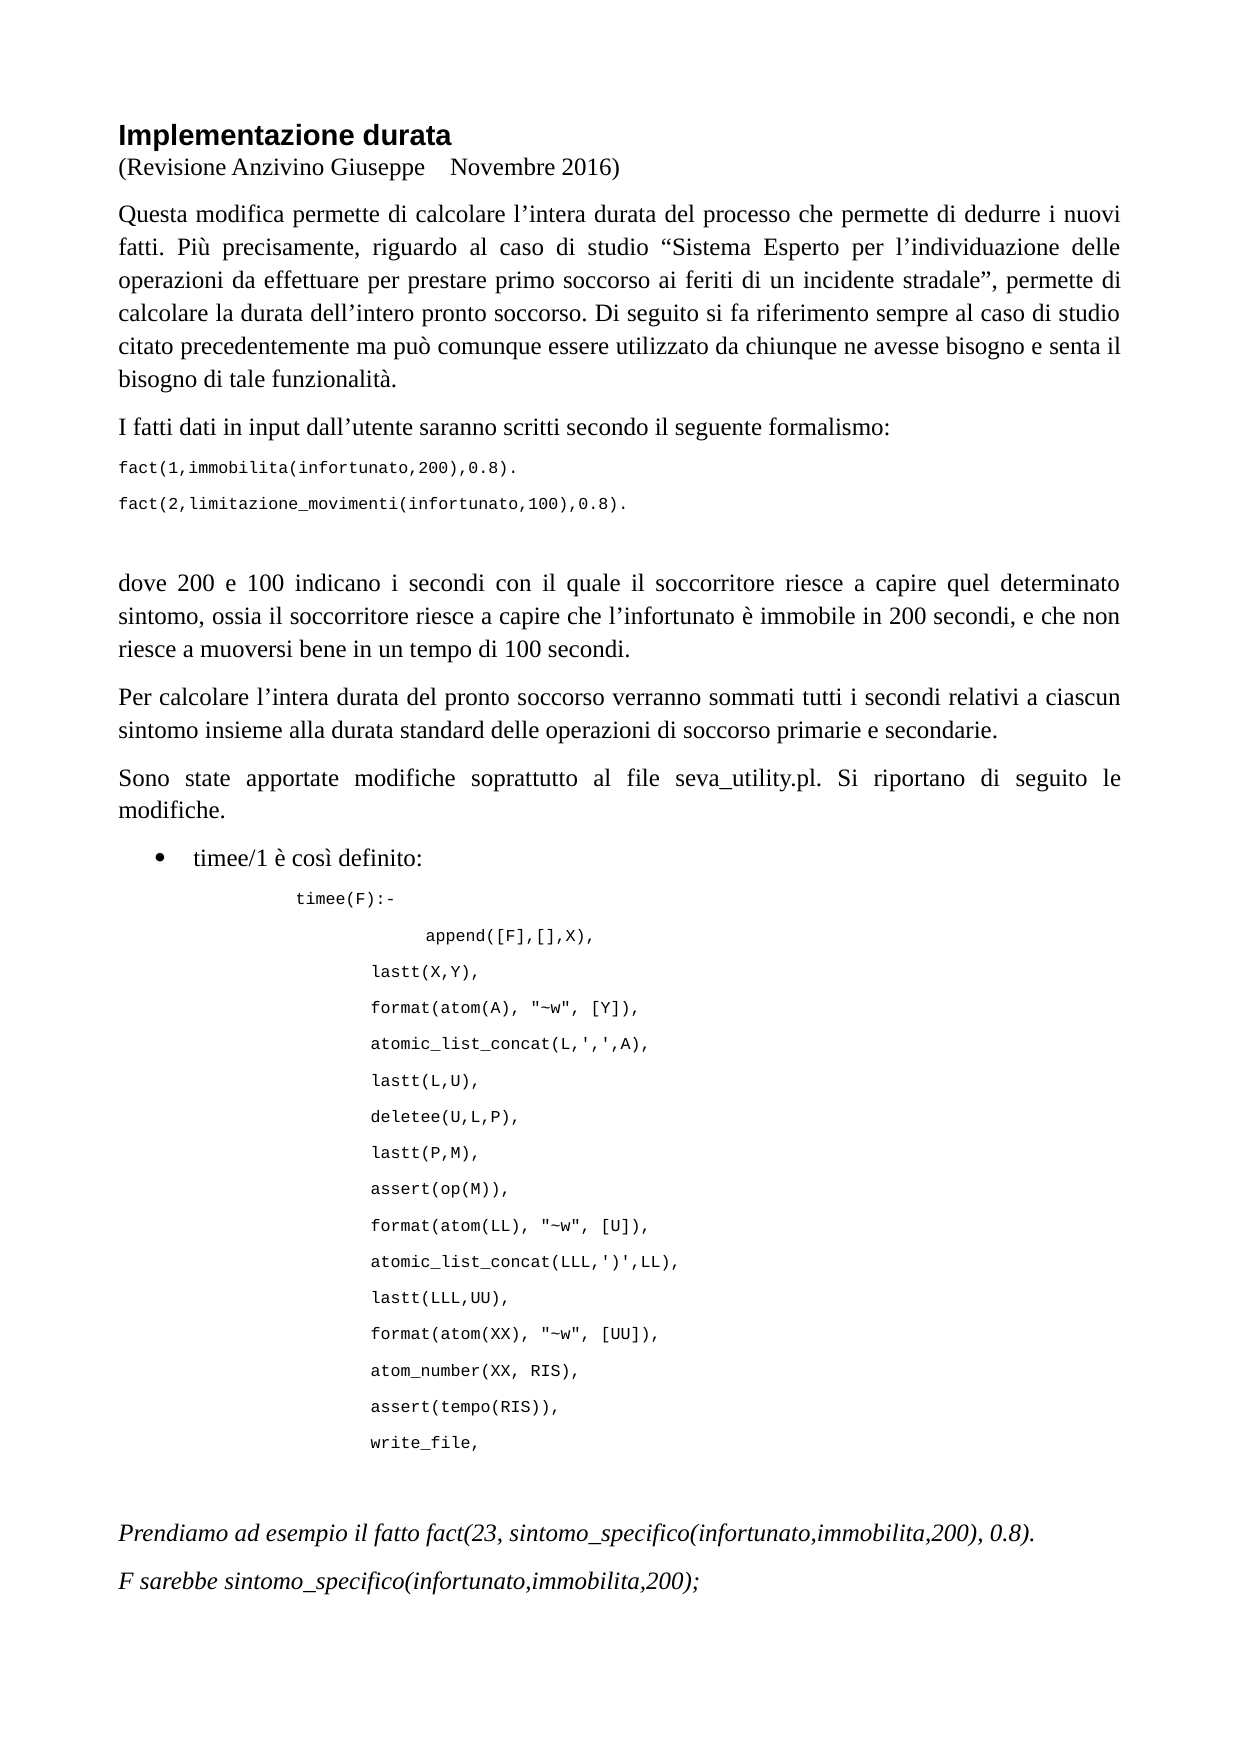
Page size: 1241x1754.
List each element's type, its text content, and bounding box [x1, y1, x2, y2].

text I fatti dati in input dall’utente saranno scritti secondo il seguente formalismo: [118, 412, 1122, 441]
text Sono state apportate modifiche soprattutto al file seva_utility.pl. Si riportano di seguito le modifiche. [118, 763, 1122, 824]
list timee/1 è così definito: [156, 843, 1122, 872]
text atomic_list_concat(L,',',A), [295, 1036, 1122, 1055]
text format(atom(A), "~w", [Y]), [295, 999, 1122, 1018]
text timee(F):- [295, 891, 1122, 910]
text Prendiamo ad esempio il fatto fact(23, sintomo_specifico(infortunato,immobilita,200), 0.8). [118, 1518, 1122, 1547]
text (Revisione Anzivino Giuseppe Novembre 2016) [118, 152, 1122, 180]
text append([F],[],X), [295, 927, 1122, 946]
text lastt(LLL,UU), [295, 1289, 1122, 1308]
text assert(tempo(RIS)), [295, 1398, 1122, 1417]
text fact(2,limitazione_movimenti(infortunato,100),0.8). [118, 496, 1122, 515]
text assert(op(M)), [295, 1181, 1122, 1200]
text format(atom(XX), "~w", [UU]), [295, 1326, 1122, 1345]
text Questa modifica permette di calcolare l’intera durata del processo che permette di dedurre i nuovi fatti. Più precisamente, riguardo al caso di studio “Sistema Esperto per l’individuazione delle operazioni da effettuare per prestare primo soccorso ai feriti di un incidente stradale”, permette di calcolare la durata dell’intero pronto soccorso. Di seguito si fa riferimento sempre al caso di studio citato precedentemente ma può comunque essere utilizzato da chiunque ne avesse bisogno e senta il bisogno di tale funzionalità. [118, 199, 1122, 393]
text format(atom(LL), "~w", [U]), [295, 1217, 1122, 1236]
text atomic_list_concat(LLL,')',LL), [295, 1253, 1122, 1272]
text F sarebbe sintomo_specifico(infortunato,immobilita,200); [118, 1566, 1122, 1595]
text atom_number(XX, RIS), [295, 1362, 1122, 1381]
text write_file, [295, 1434, 1122, 1453]
text deletee(U,L,P), [295, 1108, 1122, 1127]
text fact(1,immobilita(infortunato,200),0.8). [118, 459, 1122, 478]
text lastt(X,Y), [295, 963, 1122, 982]
subtitle Implementazione durata [118, 118, 1122, 152]
text lastt(L,U), [295, 1072, 1122, 1091]
text lastt(P,M), [295, 1144, 1122, 1163]
text dove 200 e 100 indicano i secondi con il quale il soccorritore riesce a capire quel determinato sintomo, ossia il soccorritore riesce a capire che l’infortunato è immobile in 200 secondi, e che non riesce a muoversi bene in un tempo di 100 secondi. [118, 568, 1122, 663]
text Per calcolare l’intera durata del pronto soccorso verranno sommati tutti i secondi relativi a ciascun sintomo insieme alla durata standard delle operazioni di soccorso primarie e secondarie. [118, 682, 1122, 744]
